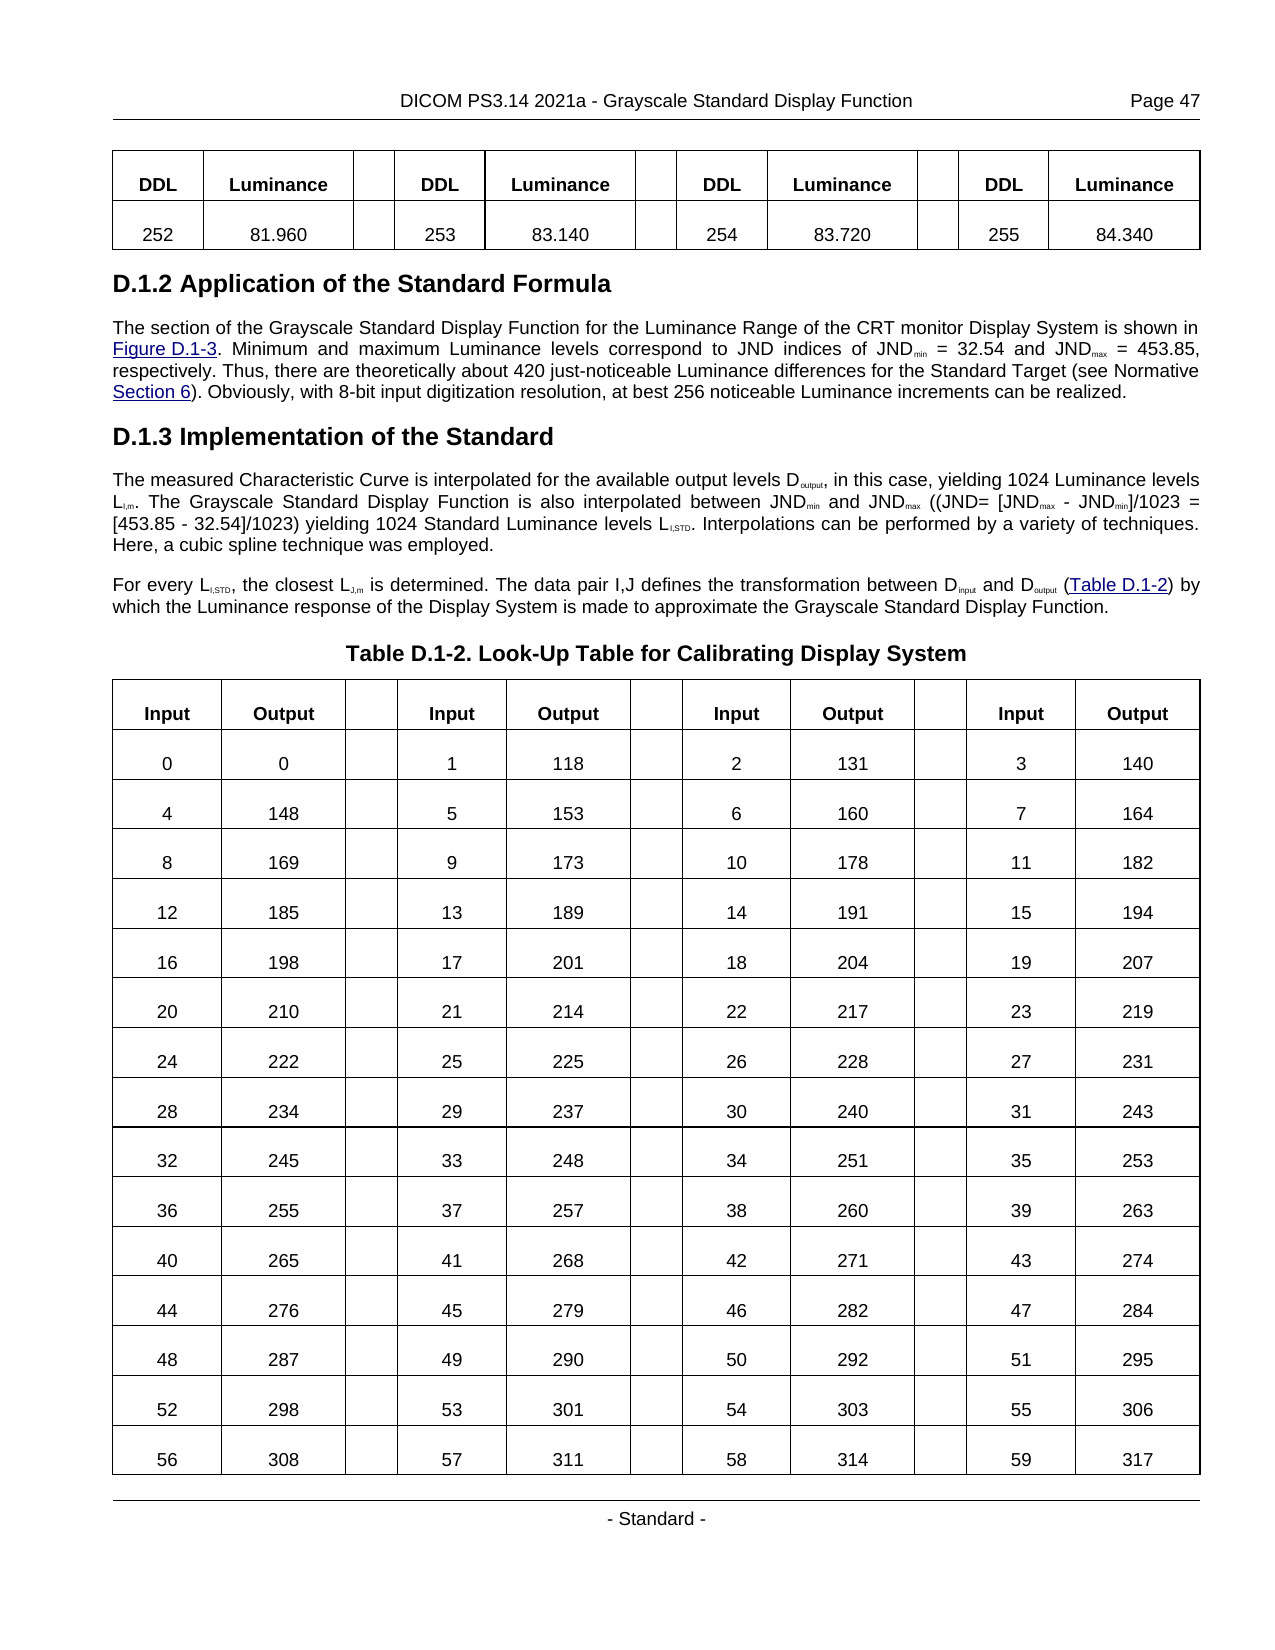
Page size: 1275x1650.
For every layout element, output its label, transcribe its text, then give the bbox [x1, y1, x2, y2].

table_cell 274 [1076, 1227, 1199, 1275]
table_cell 290 [507, 1326, 630, 1375]
table_header [354, 151, 394, 200]
table_cell 160 [791, 780, 914, 828]
table_cell [631, 1227, 682, 1275]
table_cell 4 [113, 780, 221, 828]
table_cell [915, 1426, 966, 1474]
table_cell 308 [222, 1426, 345, 1474]
table_cell 27 [967, 1028, 1075, 1077]
table_header DDL [959, 151, 1048, 200]
table_cell 35 [967, 1128, 1075, 1176]
table_cell 45 [398, 1276, 506, 1325]
table_cell 83.720 [768, 201, 917, 249]
text For every LI,STD, the closest LJ,m is determined. The data pair I,J defines the transformation between Dinput and Doutput (Table D.1-2) by which the Luminance response of the Display System is made to approximate the Grayscale Standard Display Function. [112, 574, 1200, 617]
table_cell 84.340 [1049, 201, 1199, 249]
table_cell 268 [507, 1227, 630, 1275]
table_cell 28 [113, 1078, 221, 1126]
table_cell 243 [1076, 1078, 1199, 1126]
table_cell 265 [222, 1227, 345, 1275]
table_cell 217 [791, 978, 914, 1027]
table_cell 17 [398, 929, 506, 977]
table_cell 295 [1076, 1326, 1199, 1375]
table_cell [346, 978, 397, 1027]
table_cell 18 [683, 929, 790, 977]
table_cell 182 [1076, 829, 1199, 878]
table_header [915, 680, 966, 729]
table_cell 153 [507, 780, 630, 828]
table_cell [346, 1078, 397, 1126]
table_cell 222 [222, 1028, 345, 1077]
table_cell 311 [507, 1426, 630, 1474]
table_cell 44 [113, 1276, 221, 1325]
table_cell 169 [222, 829, 345, 878]
table_header DDL [113, 151, 203, 200]
table_cell [915, 1177, 966, 1226]
table_cell 42 [683, 1227, 790, 1275]
table_header Output [791, 680, 914, 729]
table_cell 21 [398, 978, 506, 1027]
table_cell [631, 1326, 682, 1375]
table_cell [631, 978, 682, 1027]
table_cell 38 [683, 1177, 790, 1226]
text D.1.3 Implementation of the Standard [112, 422, 1200, 450]
table_cell 260 [791, 1177, 914, 1226]
table_cell 26 [683, 1028, 790, 1077]
table_cell 240 [791, 1078, 914, 1126]
table_cell 271 [791, 1227, 914, 1275]
table_cell [346, 1426, 397, 1474]
table_header Input [683, 680, 790, 729]
table_cell [346, 780, 397, 828]
table_header [346, 680, 397, 729]
table_cell 20 [113, 978, 221, 1027]
table_cell [346, 1028, 397, 1077]
table_cell [631, 929, 682, 977]
table_cell [631, 1028, 682, 1077]
table_cell 32 [113, 1128, 221, 1176]
table_header DDL [395, 151, 484, 200]
table_cell 36 [113, 1177, 221, 1226]
table_cell [631, 780, 682, 828]
table_cell 279 [507, 1276, 630, 1325]
table_cell 43 [967, 1227, 1075, 1275]
table_cell 10 [683, 829, 790, 878]
table_cell 314 [791, 1426, 914, 1474]
table_cell 306 [1076, 1376, 1199, 1424]
table_cell 14 [683, 879, 790, 928]
table_cell [915, 1276, 966, 1325]
table_cell 178 [791, 829, 914, 878]
table_cell 19 [967, 929, 1075, 977]
table_cell 0 [113, 730, 221, 778]
table_cell 237 [507, 1078, 630, 1126]
table_cell 0 [222, 730, 345, 778]
table_cell 15 [967, 879, 1075, 928]
table_cell 198 [222, 929, 345, 977]
table_cell [915, 1078, 966, 1126]
table_cell 81.960 [204, 201, 353, 249]
table_cell [346, 1326, 397, 1375]
table_cell [915, 780, 966, 828]
table_cell 6 [683, 780, 790, 828]
table_cell 25 [398, 1028, 506, 1077]
table_cell 48 [113, 1326, 221, 1375]
table_cell 248 [507, 1128, 630, 1176]
table_cell 219 [1076, 978, 1199, 1027]
table_cell 55 [967, 1376, 1075, 1424]
table_cell [915, 829, 966, 878]
table_cell 201 [507, 929, 630, 977]
table_cell 54 [683, 1376, 790, 1424]
table_cell [915, 1326, 966, 1375]
table_cell 56 [113, 1426, 221, 1474]
table_cell [915, 929, 966, 977]
table_cell [631, 1376, 682, 1424]
table_cell 29 [398, 1078, 506, 1126]
table_cell 8 [113, 829, 221, 878]
table_header Luminance [486, 151, 635, 200]
table_cell 34 [683, 1128, 790, 1176]
table_header Luminance [768, 151, 917, 200]
table_cell 207 [1076, 929, 1199, 977]
text The measured Characteristic Curve is interpolated for the available output levels Doutput, in this case, yielding 1024 Luminance levels LI,m. The Grayscale Standard Display Function is also interpolated between JNDmin and JNDmax ((JND= [JNDmax - JNDmin]/1023 = [453.85 - 32.54]/1023) yielding 1024 Standard Luminance levels LI,STD. Interpolations can be performed by a variety of techniques. Here, a cubic spline technique was employed. [112, 469, 1200, 555]
table_cell 254 [677, 201, 767, 249]
table_cell 31 [967, 1078, 1075, 1126]
table_cell 51 [967, 1326, 1075, 1375]
table_cell 41 [398, 1227, 506, 1275]
table_cell 287 [222, 1326, 345, 1375]
table_cell 7 [967, 780, 1075, 828]
table_header Luminance [1049, 151, 1199, 200]
table_cell 251 [791, 1128, 914, 1176]
table_cell 1 [398, 730, 506, 778]
table_cell 292 [791, 1326, 914, 1375]
table_header Output [1076, 680, 1199, 729]
table_cell 49 [398, 1326, 506, 1375]
table_cell 9 [398, 829, 506, 878]
table_cell 210 [222, 978, 345, 1027]
table_cell [915, 1028, 966, 1077]
table_cell 53 [398, 1376, 506, 1424]
table_cell 284 [1076, 1276, 1199, 1325]
table_cell 303 [791, 1376, 914, 1424]
table_cell 47 [967, 1276, 1075, 1325]
table_cell [346, 1128, 397, 1176]
table_cell 301 [507, 1376, 630, 1424]
table_cell [631, 1128, 682, 1176]
table_cell [346, 730, 397, 778]
table_header Input [398, 680, 506, 729]
table_cell [636, 201, 676, 249]
table_cell [346, 1227, 397, 1275]
table_cell 214 [507, 978, 630, 1027]
table_cell 57 [398, 1426, 506, 1474]
table_cell [631, 1276, 682, 1325]
table_cell 298 [222, 1376, 345, 1424]
table_cell [631, 829, 682, 878]
table_cell 59 [967, 1426, 1075, 1474]
table_cell 194 [1076, 879, 1199, 928]
table_cell 282 [791, 1276, 914, 1325]
table_header Input [113, 680, 221, 729]
table_cell 131 [791, 730, 914, 778]
table_header DDL [677, 151, 767, 200]
table_cell 191 [791, 879, 914, 928]
table_cell [631, 730, 682, 778]
table_cell [346, 929, 397, 977]
table_cell 245 [222, 1128, 345, 1176]
table_cell 148 [222, 780, 345, 828]
table_cell 37 [398, 1177, 506, 1226]
text D.1.2 Application of the Standard Formula [112, 269, 1200, 298]
table_header Output [507, 680, 630, 729]
table_header Luminance [204, 151, 353, 200]
table_cell [631, 1426, 682, 1474]
table_cell 52 [113, 1376, 221, 1424]
table_cell 2 [683, 730, 790, 778]
table_cell 22 [683, 978, 790, 1027]
table_cell 140 [1076, 730, 1199, 778]
table_cell 13 [398, 879, 506, 928]
table_cell 276 [222, 1276, 345, 1325]
table_cell 83.140 [486, 201, 635, 249]
table_cell [346, 1177, 397, 1226]
table_cell [915, 978, 966, 1027]
table_cell 39 [967, 1177, 1075, 1226]
table_cell 50 [683, 1326, 790, 1375]
table_cell 255 [222, 1177, 345, 1226]
table_header [636, 151, 676, 200]
table_cell 30 [683, 1078, 790, 1126]
table_cell 228 [791, 1028, 914, 1077]
table_cell 253 [395, 201, 484, 249]
table_cell [354, 201, 394, 249]
table_cell [346, 1376, 397, 1424]
table_cell 11 [967, 829, 1075, 878]
table_cell [915, 1227, 966, 1275]
table_cell [915, 879, 966, 928]
table_cell 46 [683, 1276, 790, 1325]
table_cell [915, 1376, 966, 1424]
table_cell 164 [1076, 780, 1199, 828]
table_header [631, 680, 682, 729]
table_cell 189 [507, 879, 630, 928]
table_cell 204 [791, 929, 914, 977]
table_cell 225 [507, 1028, 630, 1077]
table_cell 33 [398, 1128, 506, 1176]
table_cell 23 [967, 978, 1075, 1027]
table_cell 173 [507, 829, 630, 878]
table_cell 118 [507, 730, 630, 778]
text The section of the Grayscale Standard Display Function for the Luminance Range of the CRT monitor Display System is shown in Figure D.1-3. Minimum and maximum Luminance levels correspond to JND indices of JNDmin = 32.54 and JNDmax = 453.85, respectively. Thus, there are theoretically about 420 just-noticeable Luminance differences for the Standard Target (see Normative Section 6). Obviously, with 8-bit input digitization resolution, at best 256 noticeable Luminance increments can be realized. [112, 317, 1200, 403]
table_cell [915, 730, 966, 778]
table_cell [918, 201, 958, 249]
table_cell [346, 1276, 397, 1325]
table_cell 12 [113, 879, 221, 928]
table_cell 263 [1076, 1177, 1199, 1226]
table_cell 40 [113, 1227, 221, 1275]
table_cell 24 [113, 1028, 221, 1077]
table_cell 253 [1076, 1128, 1199, 1176]
table_cell 58 [683, 1426, 790, 1474]
table_cell 257 [507, 1177, 630, 1226]
table_header Input [967, 680, 1075, 729]
table_cell 252 [113, 201, 203, 249]
table_cell 317 [1076, 1426, 1199, 1474]
table_cell [346, 879, 397, 928]
table_header [918, 151, 958, 200]
text Table D.1-2. Look-Up Table for Calibrating Display System [112, 640, 1200, 666]
table_cell 234 [222, 1078, 345, 1126]
table_cell 5 [398, 780, 506, 828]
table_cell [631, 1177, 682, 1226]
table_cell 3 [967, 730, 1075, 778]
table_header Output [222, 680, 345, 729]
table_cell [915, 1128, 966, 1176]
table_cell 255 [959, 201, 1048, 249]
table_cell [631, 1078, 682, 1126]
table_cell 185 [222, 879, 345, 928]
table_cell 231 [1076, 1028, 1199, 1077]
table_cell [346, 829, 397, 878]
table_cell [631, 879, 682, 928]
table_cell 16 [113, 929, 221, 977]
